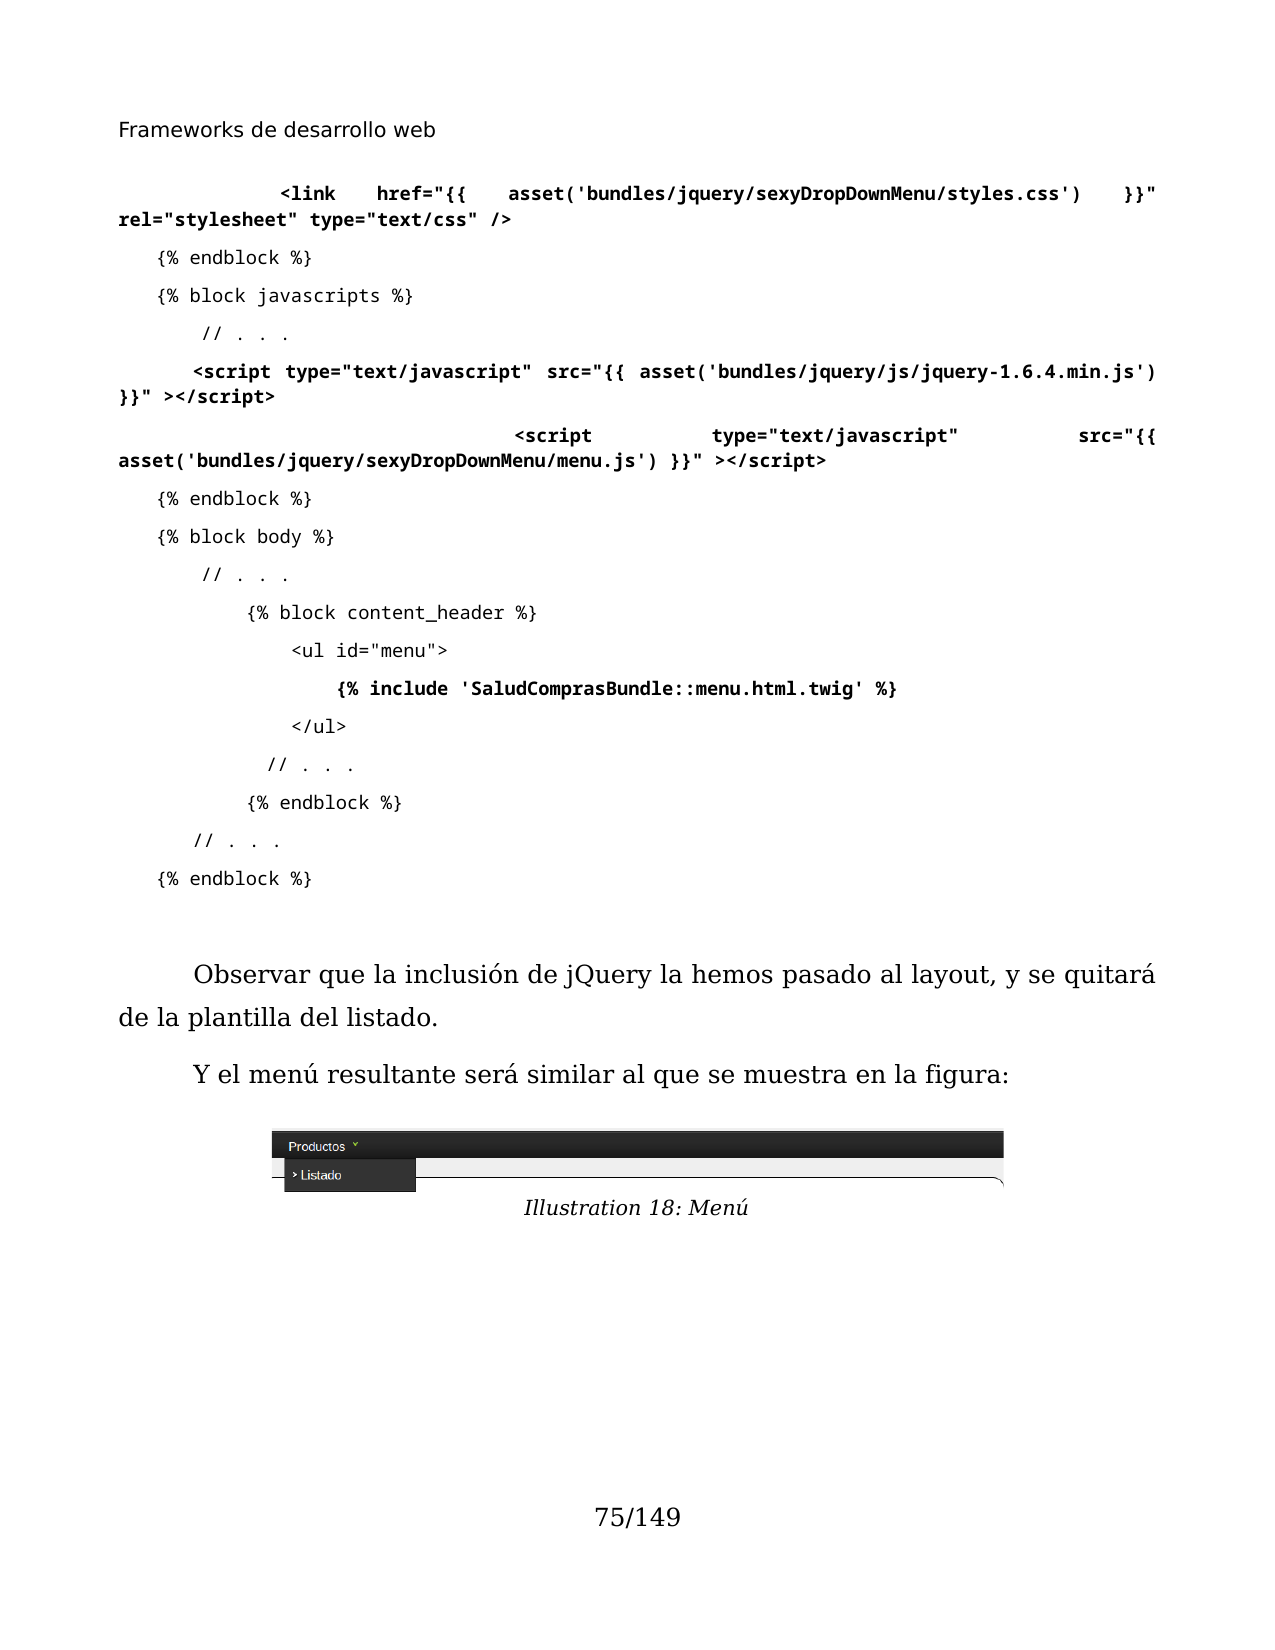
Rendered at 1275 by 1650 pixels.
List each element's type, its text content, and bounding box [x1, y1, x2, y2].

text Y el menú resultante será similar al que se muestra en la figura: [118, 1060, 1157, 1089]
text {% block javascripts %} [118, 282, 1157, 308]
text {% endblock %} [118, 866, 1157, 891]
text Observar que la inclusión de jQuery la hemos pasado al layout, y se quitará de la plantilla del listado. [118, 960, 1157, 1033]
text // . . . [118, 561, 1157, 587]
text // . . . [118, 320, 1157, 346]
text </ul> [118, 713, 1157, 739]
text {% block content_header %} [118, 599, 1157, 625]
text {% endblock %} [118, 485, 1157, 511]
picture [271, 1128, 1004, 1197]
text <link href="{{ asset('bundles/jquery/sexyDropDownMenu/styles.css') }}" rel="stylesheet" type="text/css" /> [118, 181, 1157, 232]
text <script type="text/javascript" src="{{ asset('bundles/jquery/js/jquery-1.6.4.min.js') }}" ></script> [118, 358, 1157, 409]
text {% endblock %} [118, 244, 1157, 270]
text Illustration 18: Menú [272, 1197, 1003, 1220]
text <script type="text/javascript" src="{{ asset('bundles/jquery/sexyDropDownMenu/menu.js') }}" ></script> [118, 422, 1157, 473]
text {% include 'SaludComprasBundle::menu.html.twig' %} [118, 676, 1157, 701]
text <ul id="menu"> [118, 637, 1157, 663]
text {% block body %} [118, 523, 1157, 549]
text // . . . [118, 752, 1157, 777]
text {% endblock %} [118, 789, 1157, 815]
text // . . . [118, 828, 1157, 853]
